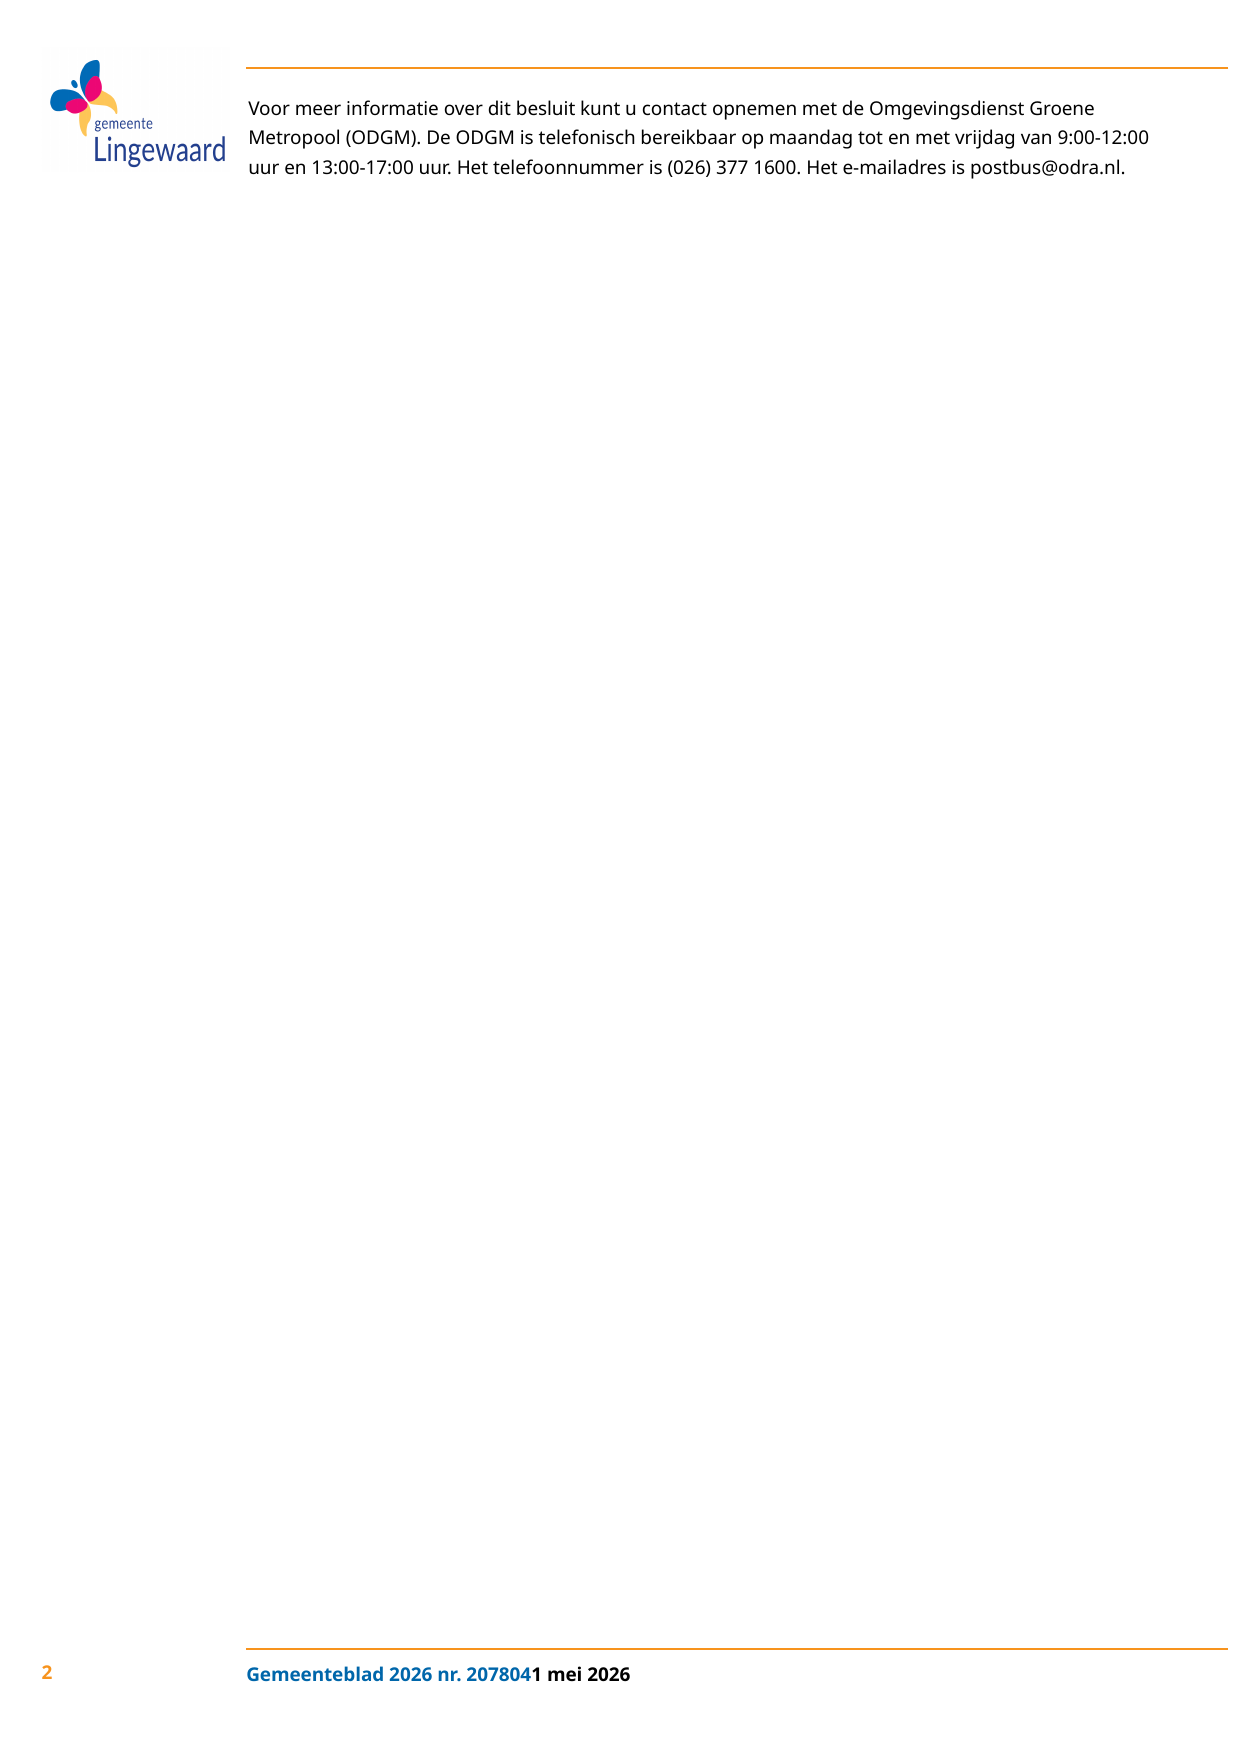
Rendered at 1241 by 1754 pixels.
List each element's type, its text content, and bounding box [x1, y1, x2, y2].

picture [41, 47, 231, 172]
text Voor meer informatie over dit besluit kunt u contact opnemen met de Omgevingsdienst Groene Metropool (ODGM). De ODGM is telefonisch bereikbaar op maandag tot en met vrijdag van 9:00-12:00 uur en 13:00-17:00 uur. Het telefoonnummer is (026) 377 1600. Het e-mailadres is postbus@odra.nl. [248, 95, 1152, 180]
